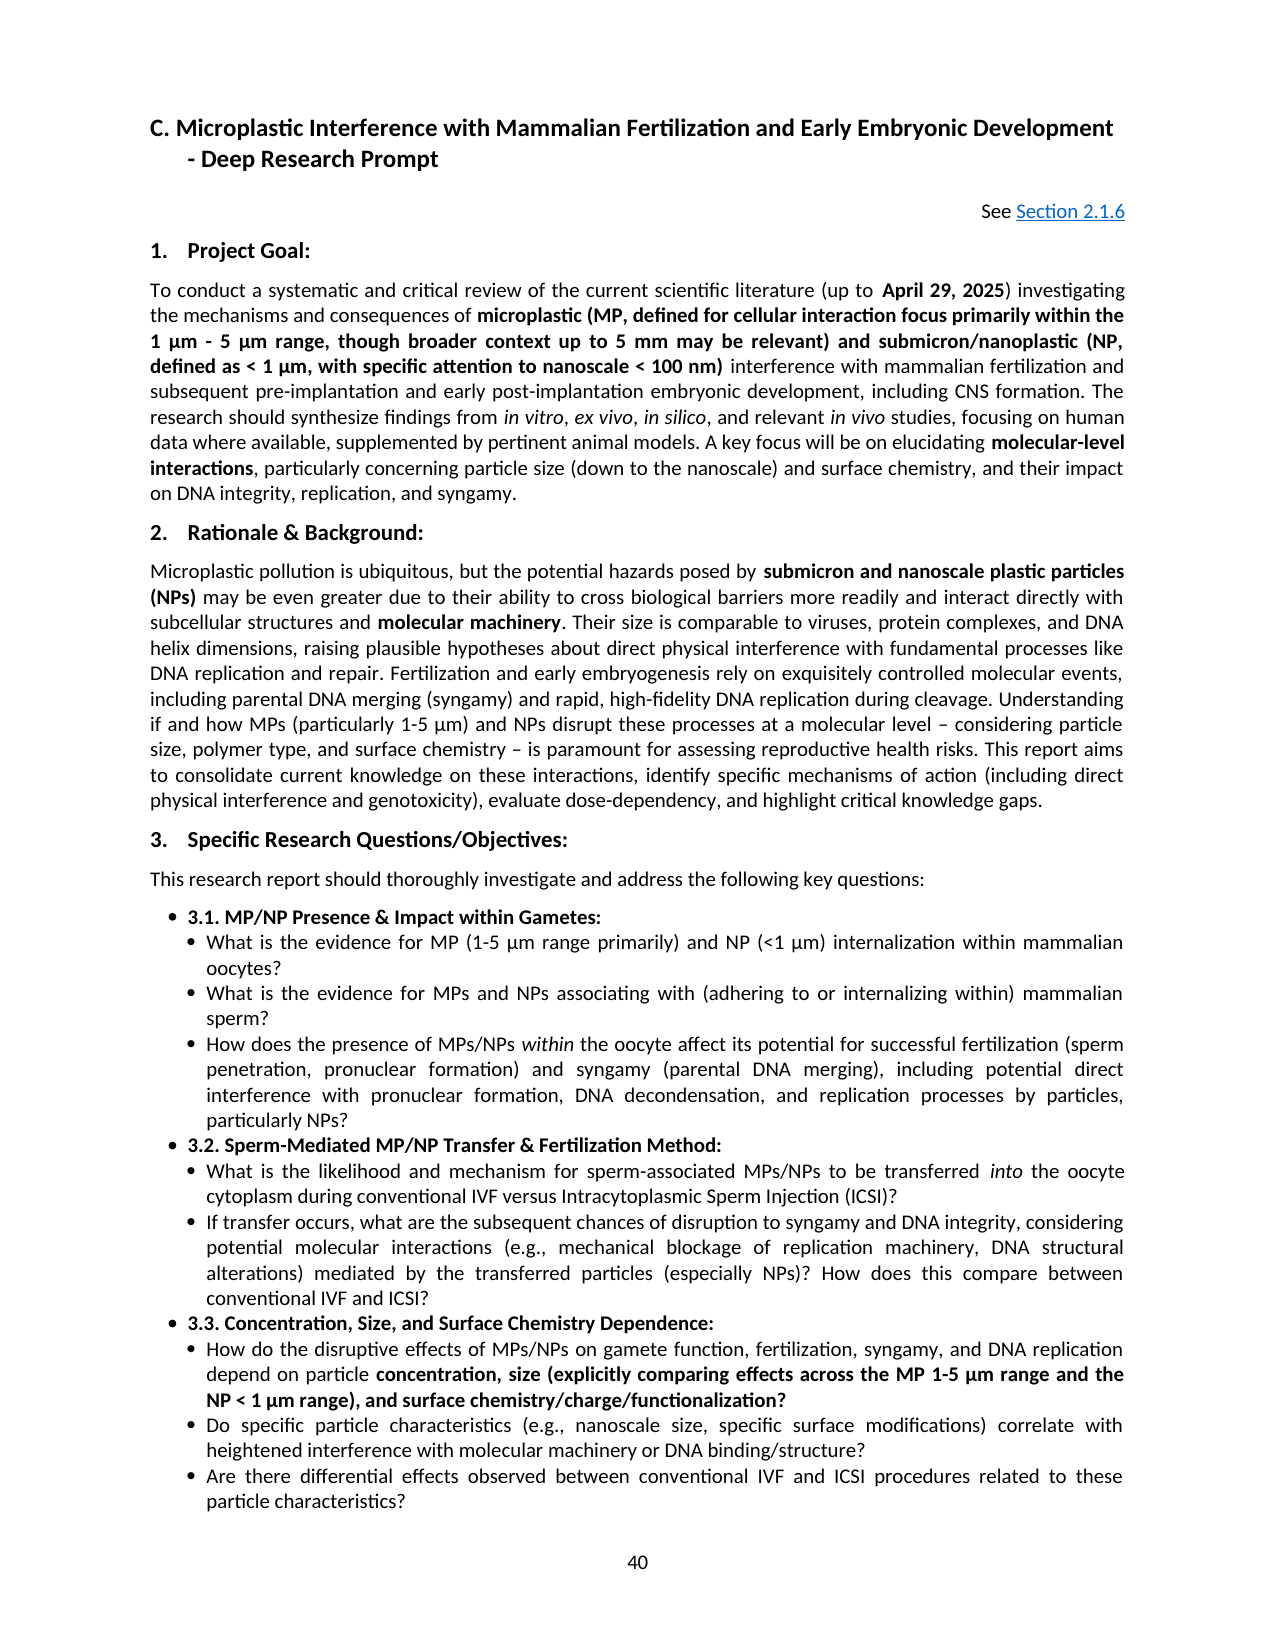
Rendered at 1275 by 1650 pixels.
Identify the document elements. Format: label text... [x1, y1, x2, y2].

list How do the disruptive effects of MPs/NPs on gamete function, fertilization, syngamy, and DNA replication depend on particle concentration, size (explicitly comparing effects across the MP 1-5 µm range and the NP < 1 µm range), and surface chemistry/charge/functionalization? [187, 1336, 1125, 1412]
subtitle Rationale & Background: [150, 518, 1125, 546]
list If transfer occurs, what are the subsequent chances of disruption to syngamy and DNA integrity, considering potential molecular interactions (e.g., mechanical blockage of replication machinery, DNA structural alterations) mediated by the transferred particles (especially NPs)? How does this compare between conventional IVF and ICSI? [187, 1209, 1125, 1311]
list 3.3. Concentration, Size, and Surface Chemistry Dependence: [169, 1311, 1125, 1336]
list How does the presence of MPs/NPs within the oocyte affect its potential for successful fertilization (sperm penetration, pronuclear formation) and syngamy (parental DNA merging), including potential direct interference with pronuclear formation, DNA decondensation, and replication processes by particles, particularly NPs? [187, 1031, 1125, 1133]
text This research report should thoroughly investigate and address the following key questions: [150, 866, 1125, 891]
subtitle Microplastic Interference with Mammalian Fertilization and Early Embryonic Development - Deep Research Prompt [150, 112, 1125, 173]
text To conduct a systematic and critical review of the current scientific literature (up to April 29, 2025) investigating the mechanisms and consequences of microplastic (MP, defined for cellular interaction focus primarily within the 1 µm - 5 µm range, though broader context up to 5 mm may be relevant) and submicron/nanoplastic (NP, defined as < 1 µm, with specific attention to nanoscale < 100 nm) interference with mammalian fertilization and subsequent pre-implantation and early post-implantation embryonic development, including CNS formation. The research should synthesize findings from in vitro, ex vivo, in silico, and relevant in vivo studies, focusing on human data where available, supplemented by pertinent animal models. A key focus will be on elucidating molecular-level interactions, particularly concerning particle size (down to the nanoscale) and surface chemistry, and their impact on DNA integrity, replication, and syngamy. [150, 277, 1125, 506]
text See Section 2.1.6 [150, 198, 1125, 224]
text Microplastic pollution is ubiquitous, but the potential hazards posed by submicron and nanoscale plastic particles (NPs) may be even greater due to their ability to cross biological barriers more readily and interact directly with subcellular structures and molecular machinery. Their size is comparable to viruses, protein complexes, and DNA helix dimensions, raising plausible hypotheses about direct physical interference with fundamental processes like DNA replication and repair. Fertilization and early embryogenesis rely on exquisitely controlled molecular events, including parental DNA merging (syngamy) and rapid, high-fidelity DNA replication during cleavage. Understanding if and how MPs (particularly 1-5 µm) and NPs disrupt these processes at a molecular level – considering particle size, polymer type, and surface chemistry – is paramount for assessing reproductive health risks. This report aims to consolidate current knowledge on these interactions, identify specific mechanisms of action (including direct physical interference and genotoxicity), evaluate dose-dependency, and highlight critical knowledge gaps. [150, 559, 1125, 813]
list Are there differential effects observed between conventional IVF and ICSI procedures related to these particle characteristics? [187, 1463, 1125, 1514]
list What is the likelihood and mechanism for sperm-associated MPs/NPs to be transferred into the oocyte cytoplasm during conventional IVF versus Intracytoplasmic Sperm Injection (ICSI)? [187, 1158, 1125, 1209]
list Do specific particle characteristics (e.g., nanoscale size, specific surface modifications) correlate with heightened interference with molecular machinery or DNA binding/structure? [187, 1412, 1125, 1463]
list 3.2. Sperm-Mediated MP/NP Transfer & Fertilization Method: [169, 1133, 1125, 1158]
list 3.1. MP/NP Presence & Impact within Gametes: [169, 904, 1125, 929]
subtitle Project Goal: [150, 236, 1125, 264]
list What is the evidence for MP (1-5 µm range primarily) and NP (<1 µm) internalization within mammalian oocytes? [187, 929, 1125, 980]
subtitle Specific Research Questions/Objectives: [150, 825, 1125, 853]
list What is the evidence for MPs and NPs associating with (adhering to or internalizing within) mammalian sperm? [187, 980, 1125, 1031]
